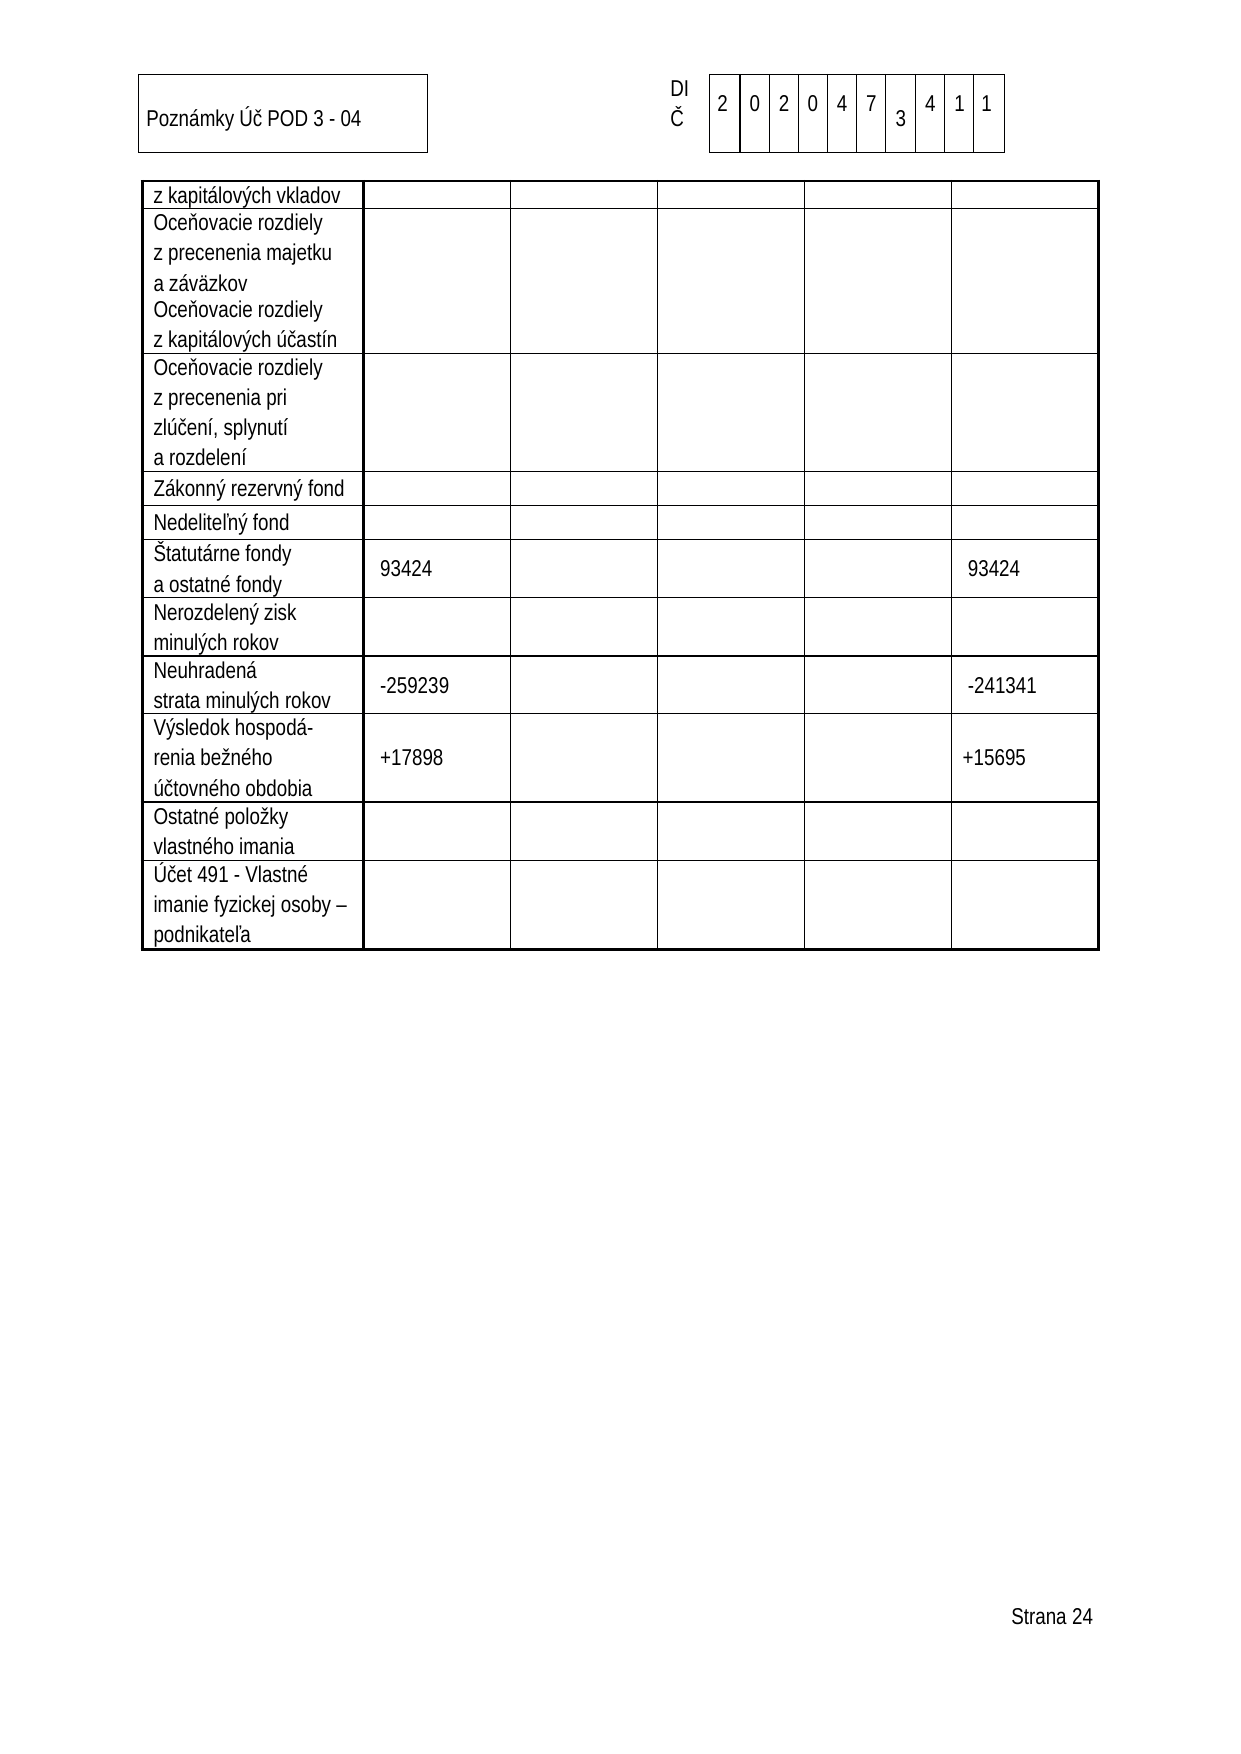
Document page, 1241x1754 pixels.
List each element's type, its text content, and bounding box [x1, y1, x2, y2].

table_cell [658, 182, 804, 208]
table_cell -241341 [952, 657, 1097, 713]
table_cell [952, 182, 1097, 208]
table_cell [952, 598, 1097, 655]
table_cell Oceňovacie rozdiely z precenenia pri zlúčení, splynutí a rozdelení [144, 354, 362, 471]
table_cell [658, 506, 804, 539]
table_cell z kapitálových vkladov [144, 182, 362, 208]
table_cell [658, 209, 804, 296]
table_cell +17898 [365, 714, 510, 801]
table_cell [952, 296, 1097, 352]
table_cell [365, 296, 510, 352]
table_cell [511, 540, 657, 597]
table_cell [952, 472, 1097, 505]
table_cell [365, 803, 510, 859]
table_cell [805, 354, 951, 471]
table_cell +15695 [952, 714, 1097, 801]
table_cell [805, 209, 951, 296]
table_cell [365, 472, 510, 505]
table_cell Účet 491 - Vlastné imanie fyzickej osoby –podnikateľa [144, 861, 362, 947]
table_cell [365, 598, 510, 655]
table_cell Nedeliteľný fond [144, 506, 362, 539]
table_cell [805, 803, 951, 859]
table_cell [952, 803, 1097, 859]
table_cell [511, 296, 657, 352]
table_cell Nerozdelený zisk minulých rokov [144, 598, 362, 655]
table_cell [805, 506, 951, 539]
table_cell 93424 [952, 540, 1097, 597]
table_cell [511, 354, 657, 471]
table_cell [658, 540, 804, 597]
table_cell [511, 803, 657, 859]
table_cell Oceňovacie rozdiely z precenenia majetku a záväzkov [144, 209, 362, 296]
table_cell [511, 209, 657, 296]
table_cell Oceňovacie rozdiely z kapitálových účastín [144, 296, 362, 352]
table_cell [658, 803, 804, 859]
table_cell [658, 714, 804, 801]
table_cell [805, 296, 951, 352]
table_cell [365, 354, 510, 471]
table_cell [511, 506, 657, 539]
table_cell [805, 598, 951, 655]
table_cell [511, 472, 657, 505]
table_cell [511, 861, 657, 947]
table_cell -259239 [365, 657, 510, 713]
table_cell [658, 657, 804, 713]
table_cell 93424 [365, 540, 510, 597]
table_cell [805, 861, 951, 947]
table_cell [658, 296, 804, 352]
table_cell [511, 598, 657, 655]
table_cell [365, 182, 510, 208]
table_cell Výsledok hospodá-renia bežného účtovného obdobia [144, 714, 362, 801]
table_cell [952, 861, 1097, 947]
table_cell Ostatné položky vlastného imania [144, 803, 362, 859]
table_cell [805, 540, 951, 597]
table_cell [365, 209, 510, 296]
table_cell Neuhradená strata minulých rokov [144, 657, 362, 713]
table_cell Zákonný rezervný fond [144, 472, 362, 505]
table_cell [658, 598, 804, 655]
table_cell [658, 354, 804, 471]
table_cell [511, 657, 657, 713]
table_cell [658, 861, 804, 947]
table_cell [952, 209, 1097, 296]
table_cell [511, 714, 657, 801]
table_cell [952, 506, 1097, 539]
table_cell [511, 182, 657, 208]
table_cell [805, 182, 951, 208]
table_cell [805, 714, 951, 801]
table_cell [805, 657, 951, 713]
table_cell [805, 472, 951, 505]
table_cell [658, 472, 804, 505]
table_cell [952, 354, 1097, 471]
table_cell [365, 506, 510, 539]
table_cell Štatutárne fondy a ostatné fondy [144, 540, 362, 597]
table_cell [365, 861, 510, 947]
